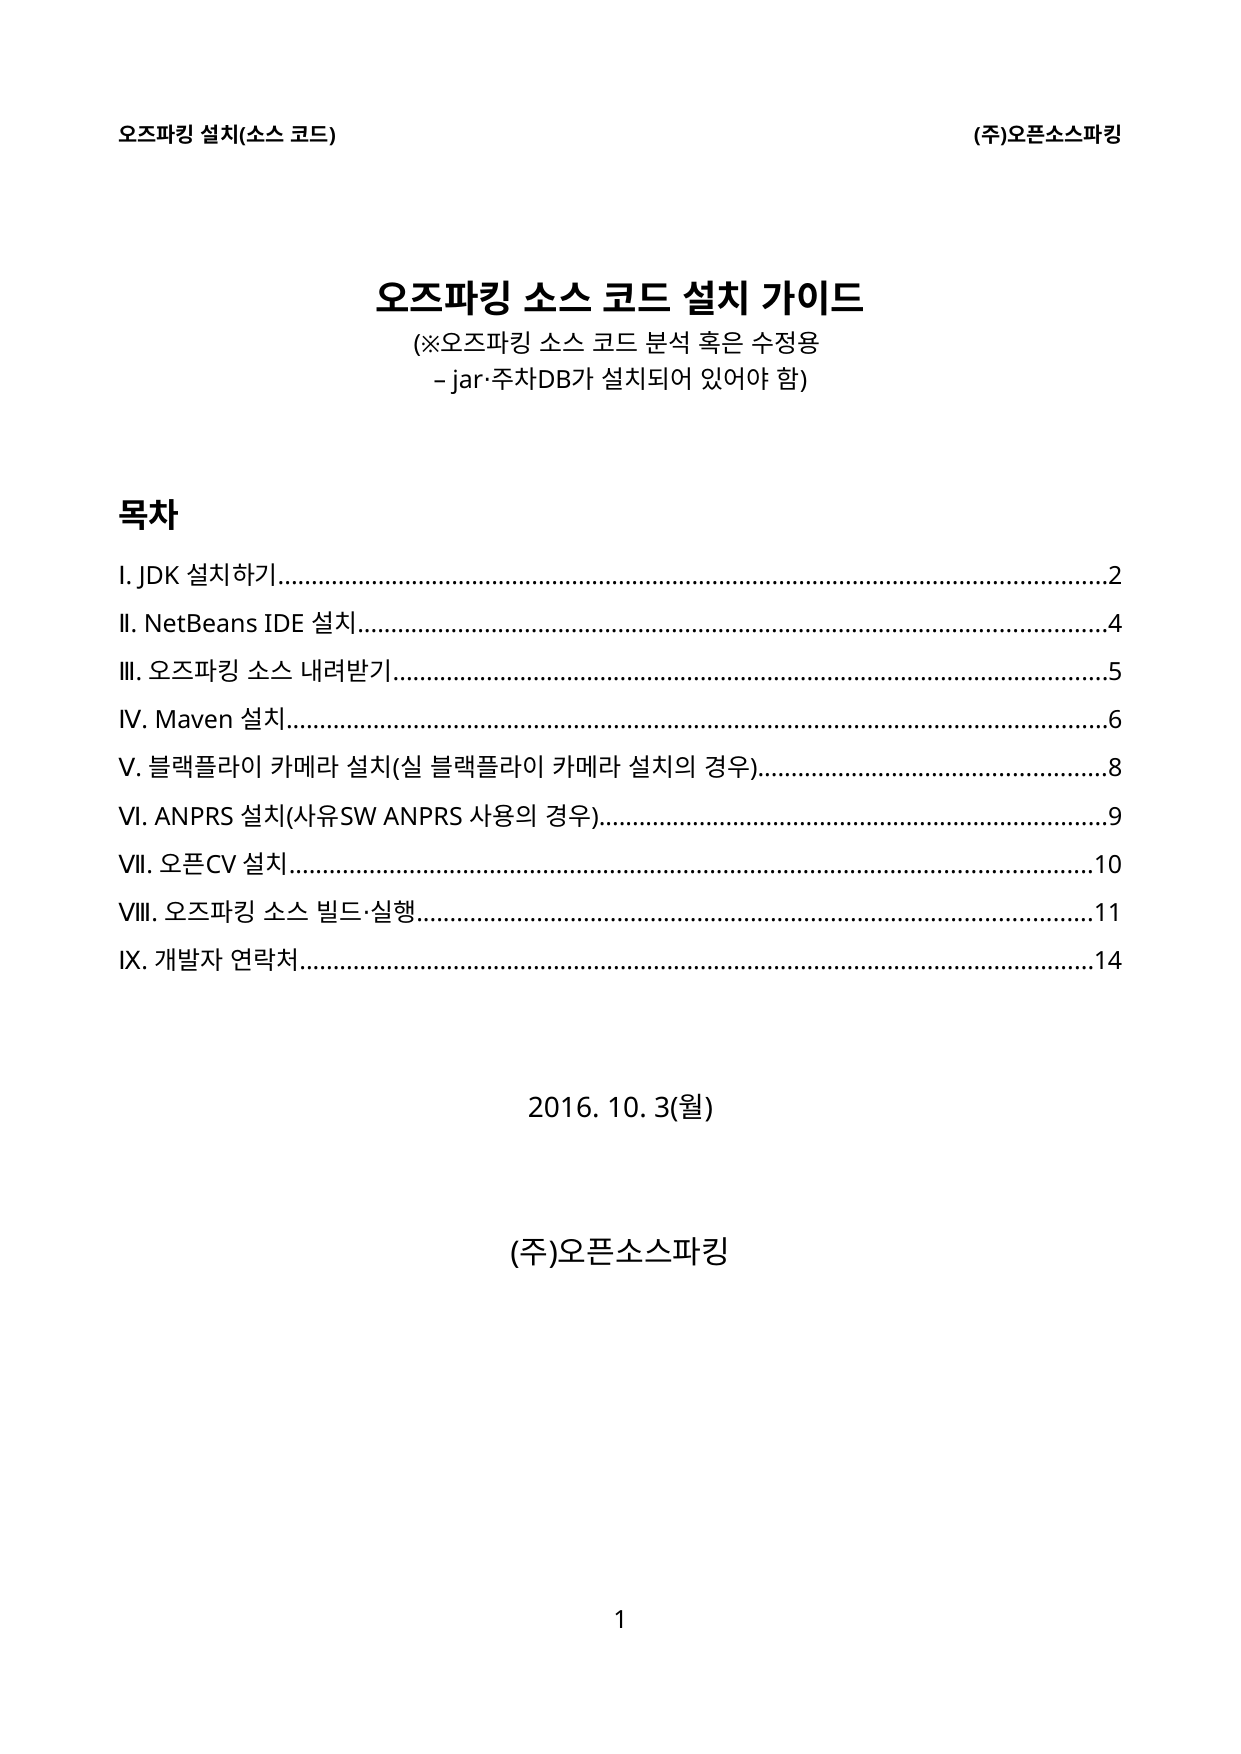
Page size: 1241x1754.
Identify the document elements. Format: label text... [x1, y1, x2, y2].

text Ⅸ. 개발자 연락처 14 [118, 940, 1122, 977]
text Ⅲ. 오즈파킹 소스 내려받기 5 [118, 652, 1122, 688]
text Ⅴ. 블랙플라이 카메라 설치(실 블랙플라이 카메라 설치의 경우) 8 [118, 748, 1122, 784]
text Ⅰ. JDK 설치하기 2 [118, 555, 1122, 592]
text (주)오픈소스파킹 [118, 1228, 1122, 1273]
text Ⅵ. ANPRS 설치(사유SW ANPRS 사용의 경우) 9 [118, 796, 1122, 832]
subtitle 목차 [118, 489, 1122, 537]
text 오즈파킹 소스 코드 설치 가이드 [118, 269, 1122, 323]
text Ⅳ. Maven 설치 6 [118, 700, 1122, 736]
text Ⅶ. 오픈CV 설치 10 [118, 844, 1122, 880]
text (※오즈파킹 소스 코드 분석 혹은 수정용 – jar⋅주차DB가 설치되어 있어야 함) [118, 323, 1122, 396]
text 2016. 10. 3(월) [118, 1085, 1122, 1126]
text Ⅱ. NetBeans IDE 설치 4 [118, 603, 1122, 640]
text Ⅷ. 오즈파킹 소스 빌드⋅실행 11 [118, 892, 1122, 928]
